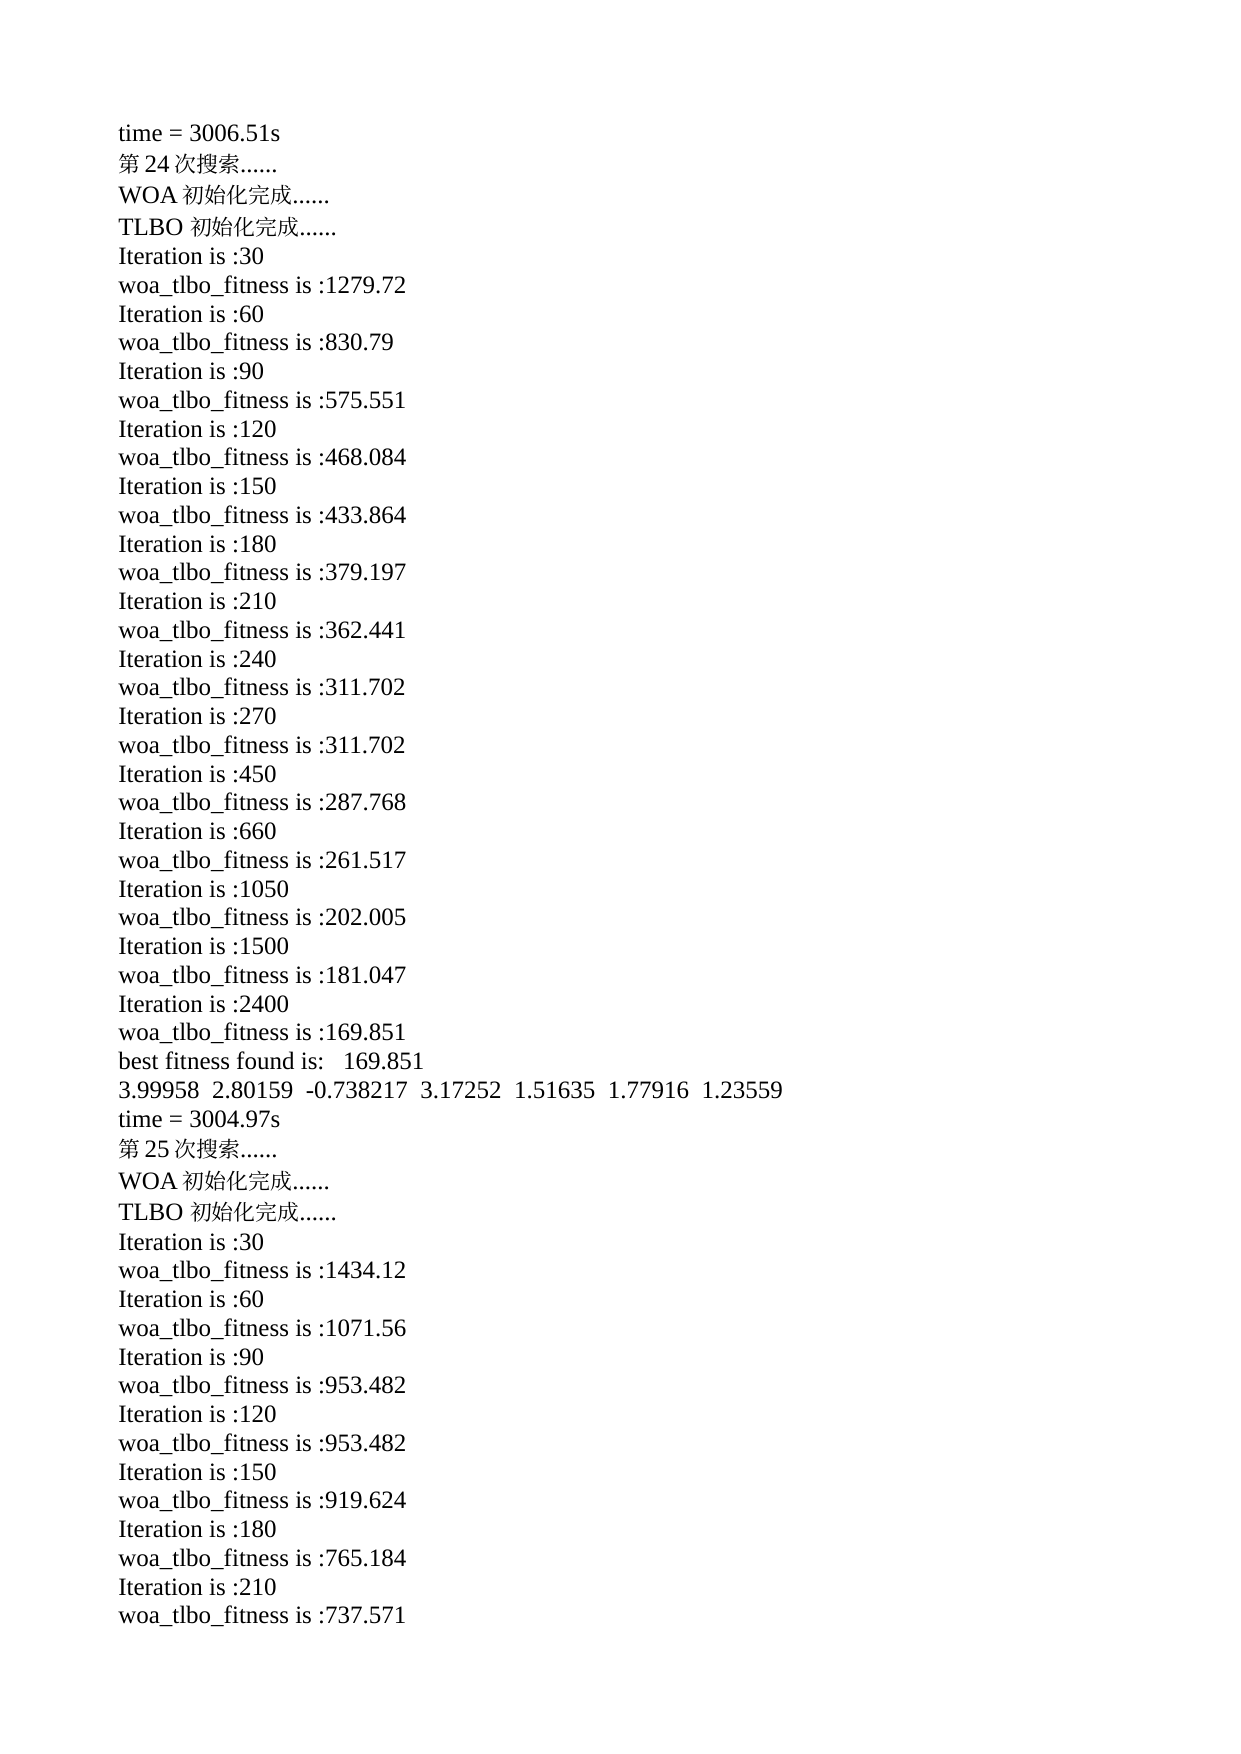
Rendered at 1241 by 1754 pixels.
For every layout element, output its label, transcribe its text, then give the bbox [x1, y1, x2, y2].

text Iteration is :210 [118, 586, 1122, 615]
text Iteration is :120 [118, 1399, 1122, 1428]
text best fitness found is: 169.851 [118, 1046, 1122, 1075]
text woa_tlbo_fitness is :953.482 [118, 1371, 1122, 1399]
text TLBO 初始化完成...... [118, 1195, 1122, 1227]
text WOA 初始化完成...... [118, 1164, 1122, 1195]
text Iteration is :120 [118, 414, 1122, 442]
text Iteration is :180 [118, 1514, 1122, 1543]
text woa_tlbo_fitness is :433.864 [118, 500, 1122, 529]
text woa_tlbo_fitness is :737.571 [118, 1601, 1122, 1629]
text Iteration is :60 [118, 299, 1122, 327]
text Iteration is :150 [118, 1457, 1122, 1486]
text woa_tlbo_fitness is :575.551 [118, 385, 1122, 414]
text Iteration is :30 [118, 241, 1122, 270]
text Iteration is :2400 [118, 989, 1122, 1017]
text Iteration is :30 [118, 1227, 1122, 1256]
text Iteration is :1050 [118, 874, 1122, 902]
text Iteration is :210 [118, 1572, 1122, 1601]
text woa_tlbo_fitness is :311.702 [118, 730, 1122, 759]
text woa_tlbo_fitness is :1279.72 [118, 270, 1122, 299]
text woa_tlbo_fitness is :468.084 [118, 442, 1122, 471]
text woa_tlbo_fitness is :202.005 [118, 902, 1122, 931]
text woa_tlbo_fitness is :169.851 [118, 1017, 1122, 1046]
text woa_tlbo_fitness is :765.184 [118, 1543, 1122, 1572]
text Iteration is :60 [118, 1284, 1122, 1313]
text woa_tlbo_fitness is :379.197 [118, 557, 1122, 586]
text woa_tlbo_fitness is :261.517 [118, 845, 1122, 874]
text woa_tlbo_fitness is :362.441 [118, 615, 1122, 644]
text woa_tlbo_fitness is :1071.56 [118, 1313, 1122, 1342]
text 第24次搜索...... [118, 147, 1122, 178]
text time = 3004.97s [118, 1104, 1122, 1132]
text woa_tlbo_fitness is :181.047 [118, 960, 1122, 989]
text Iteration is :450 [118, 759, 1122, 787]
text Iteration is :660 [118, 816, 1122, 845]
text Iteration is :150 [118, 471, 1122, 500]
text Iteration is :180 [118, 529, 1122, 557]
text Iteration is :90 [118, 356, 1122, 385]
text Iteration is :270 [118, 701, 1122, 730]
text WOA 初始化完成...... [118, 178, 1122, 210]
text Iteration is :1500 [118, 931, 1122, 960]
text woa_tlbo_fitness is :287.768 [118, 787, 1122, 816]
text woa_tlbo_fitness is :311.702 [118, 672, 1122, 701]
text Iteration is :90 [118, 1342, 1122, 1371]
text Iteration is :240 [118, 644, 1122, 672]
text time = 3006.51s [118, 118, 1122, 147]
text woa_tlbo_fitness is :830.79 [118, 327, 1122, 356]
text 3.99958 2.80159 -0.738217 3.17252 1.51635 1.77916 1.23559 [118, 1075, 1122, 1104]
text TLBO 初始化完成...... [118, 210, 1122, 241]
text woa_tlbo_fitness is :953.482 [118, 1428, 1122, 1457]
text woa_tlbo_fitness is :919.624 [118, 1486, 1122, 1514]
text woa_tlbo_fitness is :1434.12 [118, 1256, 1122, 1284]
text 第25次搜索...... [118, 1132, 1122, 1164]
